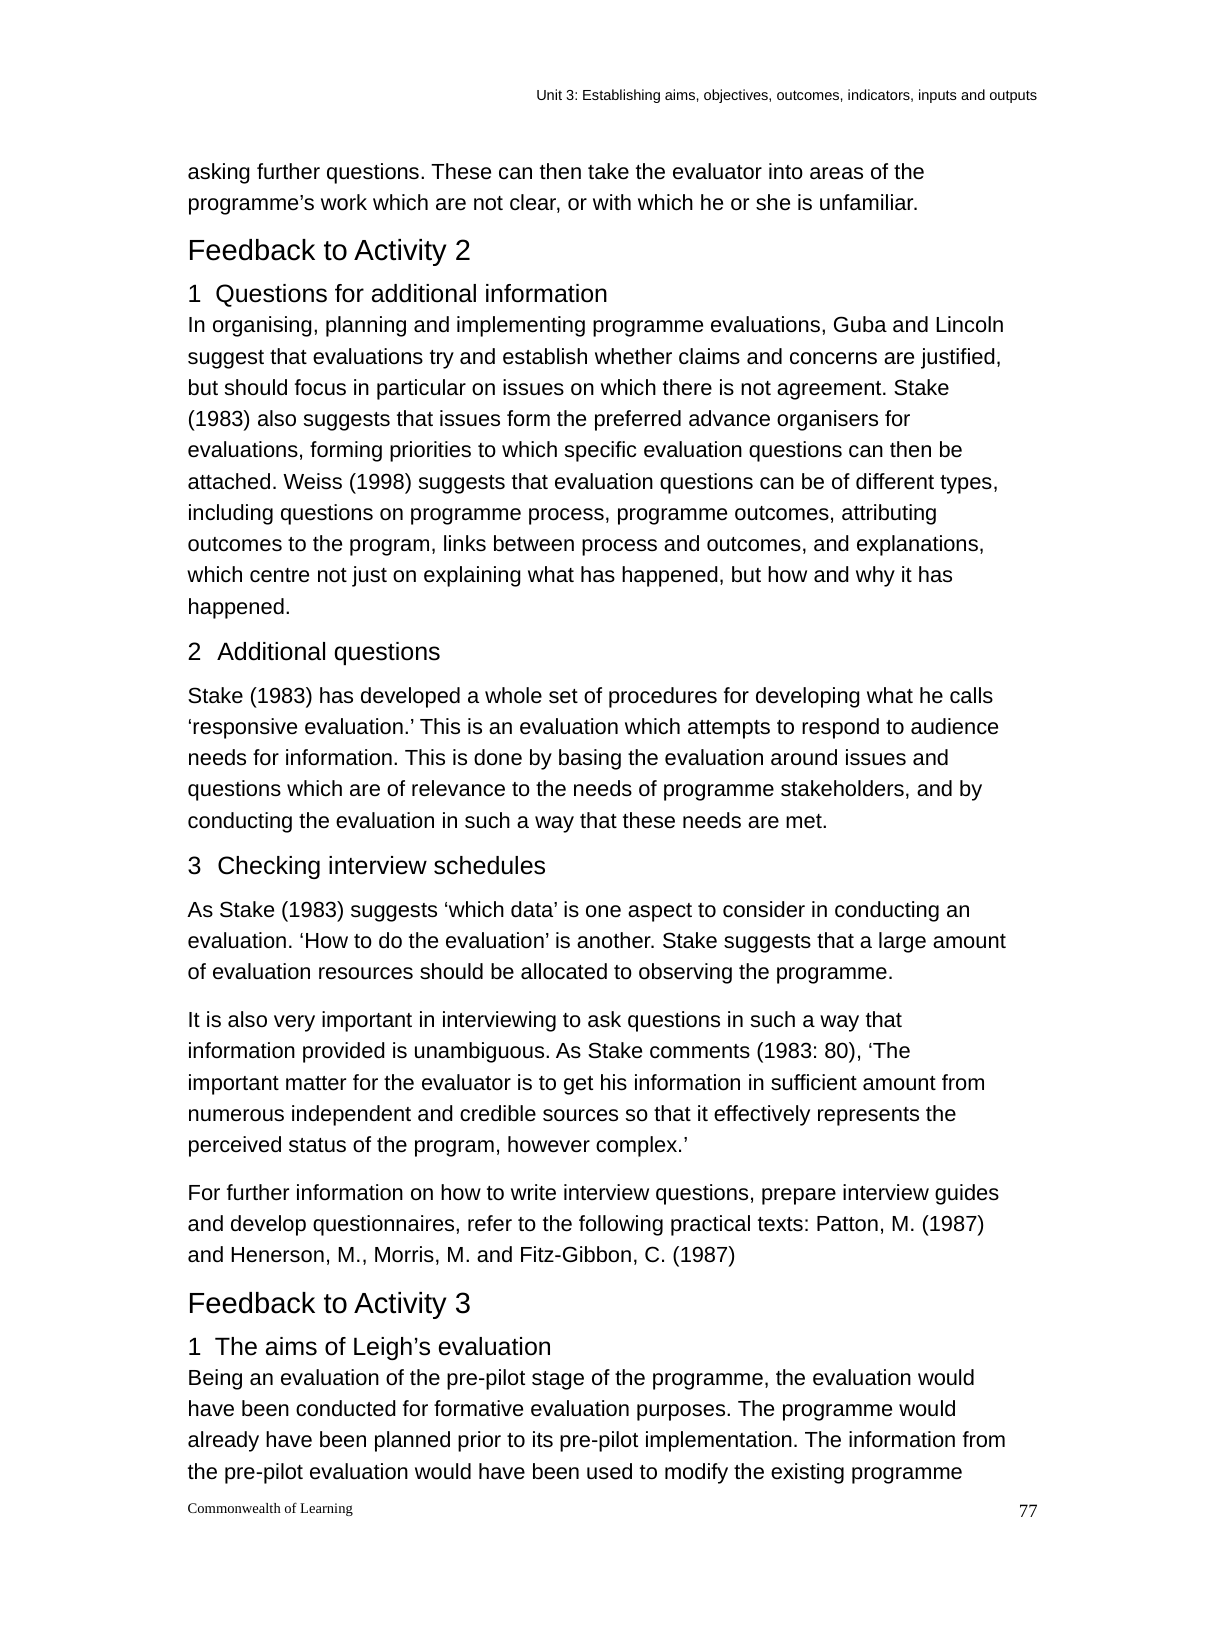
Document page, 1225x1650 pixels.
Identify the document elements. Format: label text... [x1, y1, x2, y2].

text Being an evaluation of the pre-pilot stage of the programme, the evaluation would have been conducted for formative evaluation purposes. The programme would already have been planned prior to its pre-pilot implementation. The information from the pre-pilot evaluation would have been used to modify the existing programme [187, 1360, 1007, 1485]
text Stake (1983) has developed a whole set of procedures for developing what he calls ‘responsive evaluation.’ This is an evaluation which attempts to respond to audience needs for information. This is done by basing the evaluation around issues and questions which are of relevance to the needs of programme stakeholders, and by conducting the evaluation in such a way that these needs are met. [187, 678, 1007, 834]
text For further information on how to write interview questions, prepare interview guides and develop questionnaires, refer to the following practical texts: Patton, M. (1987) and Henerson, M., Morris, M. and Fitz-Gibbon, C. (1987) [187, 1175, 1007, 1269]
text 3 Checking interview schedules [187, 851, 1037, 880]
text Feedback to Activity 3 [187, 1286, 1007, 1319]
text 1 Questions for additional information [187, 279, 1007, 308]
text It is also very important in interviewing to ask questions in such a way that information provided is unambiguous. As Stake comments (1983: 80), ‘The important matter for the evaluator is to get his information in sufficient amount from numerous independent and credible sources so that it effectively represents the perceived status of the program, however complex.’ [187, 1002, 1007, 1159]
text 1 The aims of Leigh’s evaluation [187, 1332, 1007, 1360]
text As Stake (1983) suggests ‘which data’ is one aspect to consider in conducting an evaluation. ‘How to do the evaluation’ is another. Stake suggests that a large amount of evaluation resources should be allocated to observing the programme. [187, 892, 1007, 986]
text Feedback to Activity 2 [187, 233, 1007, 267]
text asking further questions. These can then take the evaluator into areas of the programme’s work which are not clear, or with which he or she is unfamiliar. [187, 154, 1007, 217]
text 2 Additional questions [187, 637, 1037, 666]
text In organising, planning and implementing programme evaluations, Guba and Lincoln suggest that evaluations try and establish whether claims and concerns are justified, but should focus in particular on issues on which there is not agreement. Stake (1983) also suggests that issues form the preferred advance organisers for evaluations, forming priorities to which specific evaluation questions can then be attached. Weiss (1998) suggests that evaluation questions can be of different types, including questions on programme process, programme outcomes, attributing outcomes to the program, links between process and outcomes, and explanations, which centre not just on explaining what has happened, but how and why it has happened. [187, 308, 1007, 620]
